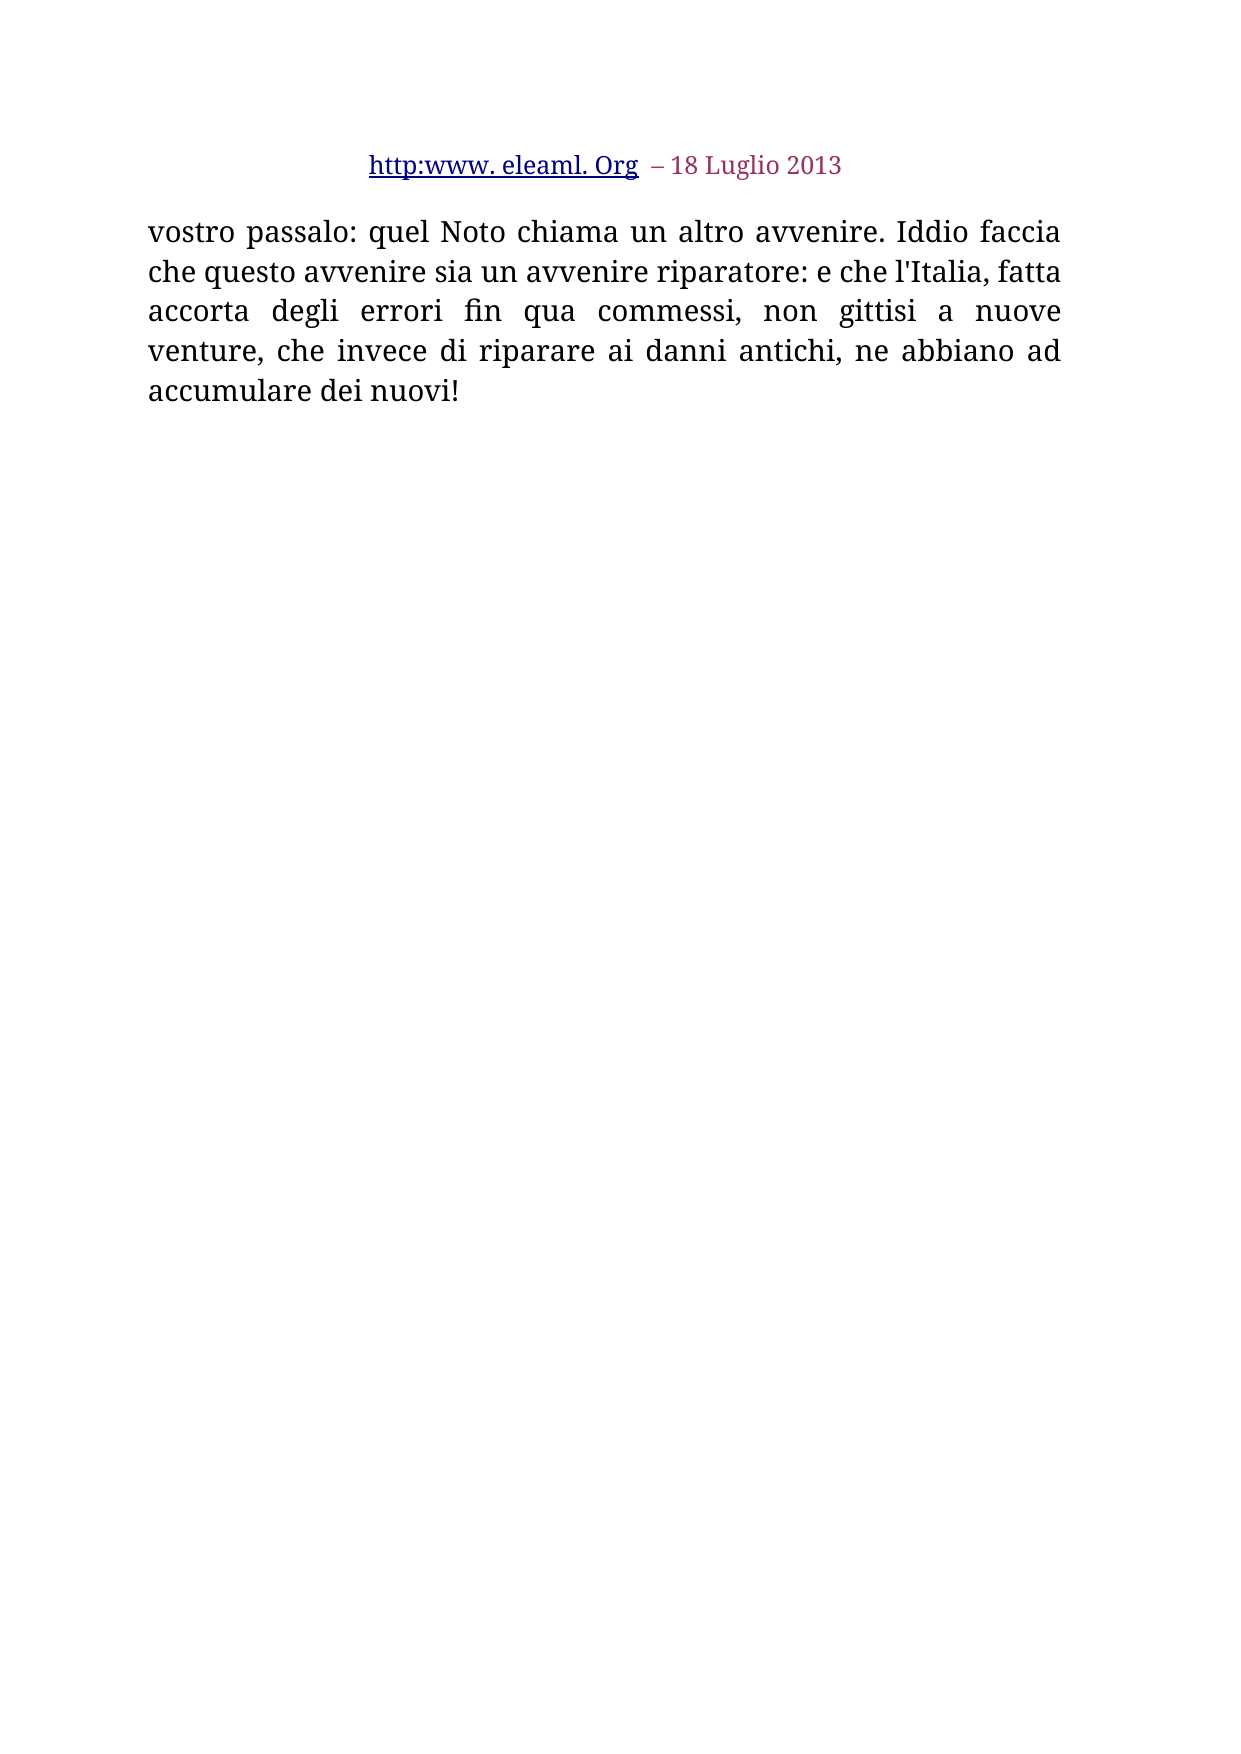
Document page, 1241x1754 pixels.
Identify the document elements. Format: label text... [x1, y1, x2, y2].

text vostro passalo: quel Noto chiama un altro avvenire. Iddio faccia che questo avvenire sia un avvenire riparatore: e che l'Italia, fatta accorta degli errori fin qua commessi, non gittisi a nuove venture, che invece di riparare ai danni antichi, ne abbiano ad accumulare dei nuovi! [148, 211, 1063, 409]
